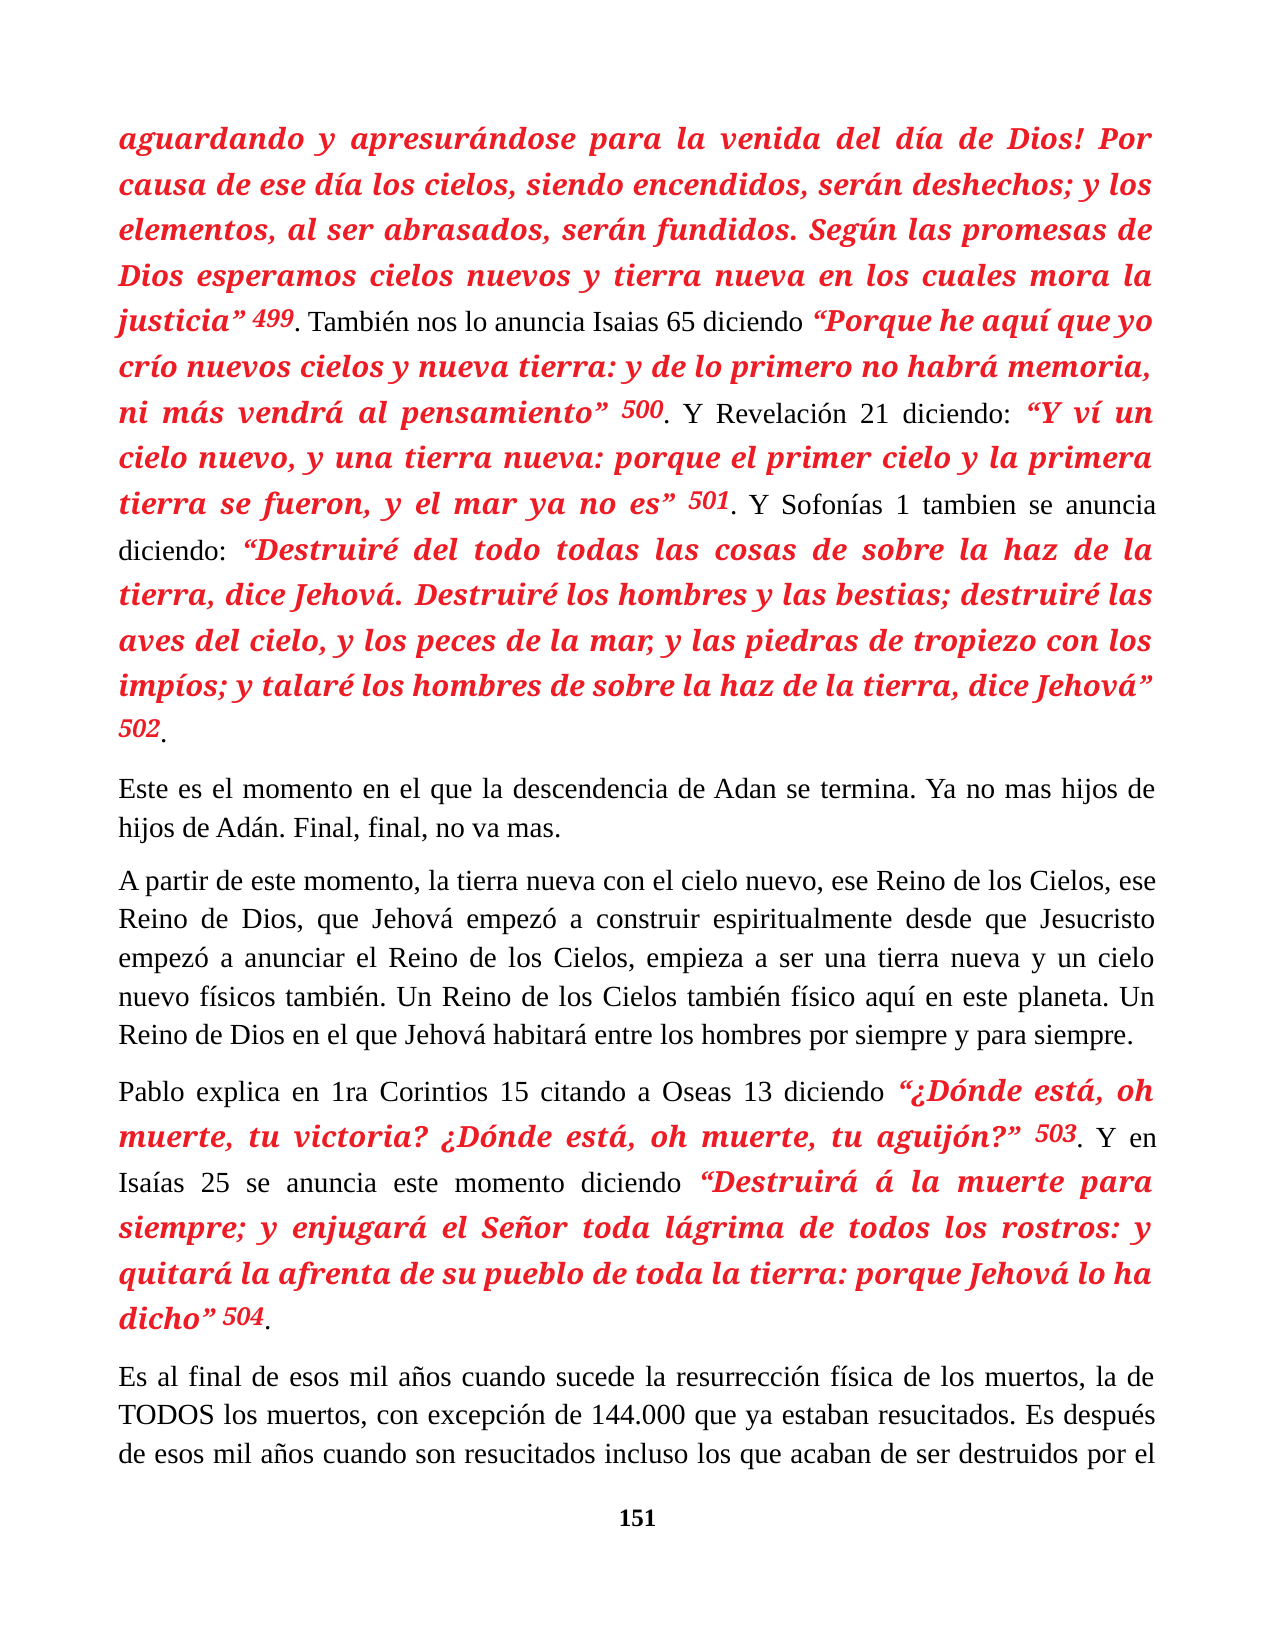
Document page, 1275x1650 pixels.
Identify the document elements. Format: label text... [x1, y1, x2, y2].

text A partir de este momento, la tierra nueva con el cielo nuevo, ese Reino de los Cielos, ese Reino de Dios, que Jehová empezó a construir espiritualmente desde que Jesucristo empezó a anunciar el Reino de los Cielos, empieza a ser una tierra nueva y un cielo nuevo físicos también. Un Reino de los Cielos también físico aquí en este planeta. Un Reino de Dios en el que Jehová habitará entre los hombres por siempre y para siempre. [118, 863, 1157, 1051]
text Este es el momento en el que la descendencia de Adan se termina. Ya no mas hijos de hijos de Adán. Final, final, no va mas. [118, 771, 1157, 843]
text Pablo explica en 1ra Corintios 15 citando a Oseas 13 diciendo “¿Dónde está, oh muerte, tu victoria? ¿Dónde está, oh muerte, tu aguijón?” . Y en Isaías 25 se anuncia este momento diciendo “Destruirá á la muerte para siempre; y enjugará el Señor toda lágrima de todos los rostros: y quitará la afrenta de su pueblo de toda la tierra: porque Jehová lo ha dicho” . [118, 1070, 1157, 1338]
text Es al final de esos mil años cuando sucede la resurrección física de los muertos, la de TODOS los muertos, con excepción de 144.000 que ya estaban resucitados. Es después de esos mil años cuando son resucitados incluso los que acaban de ser destruidos por el [118, 1359, 1157, 1469]
text aguardando y apresurándose para la venida del día de Dios! Por causa de ese día los cielos, siendo encendidos, serán deshechos; y los elementos, al ser abrasados, serán fundidos. Según las promesas de Dios esperamos cielos nuevos y tierra nueva en los cuales mora la justicia” . También nos lo anuncia Isaias 65 diciendo “Porque he aquí que yo crío nuevos cielos y nueva tierra: y de lo primero no habrá memoria, ni más vendrá al pensamiento” . Y Revelación 21 diciendo: “Y ví un cielo nuevo, y una tierra nueva: porque el primer cielo y la primera tierra se fueron, y el mar ya no es” . Y Sofonías 1 tambien se anuncia diciendo: “Destruiré del todo todas las cosas de sobre la haz de la tierra, dice Jehová. Destruiré los hombres y las bestias; destruiré las aves del cielo, y los peces de la mar, y las piedras de tropiezo con los impíos; y talaré los hombres de sobre la haz de la tierra, dice Jehová” . [118, 118, 1157, 751]
